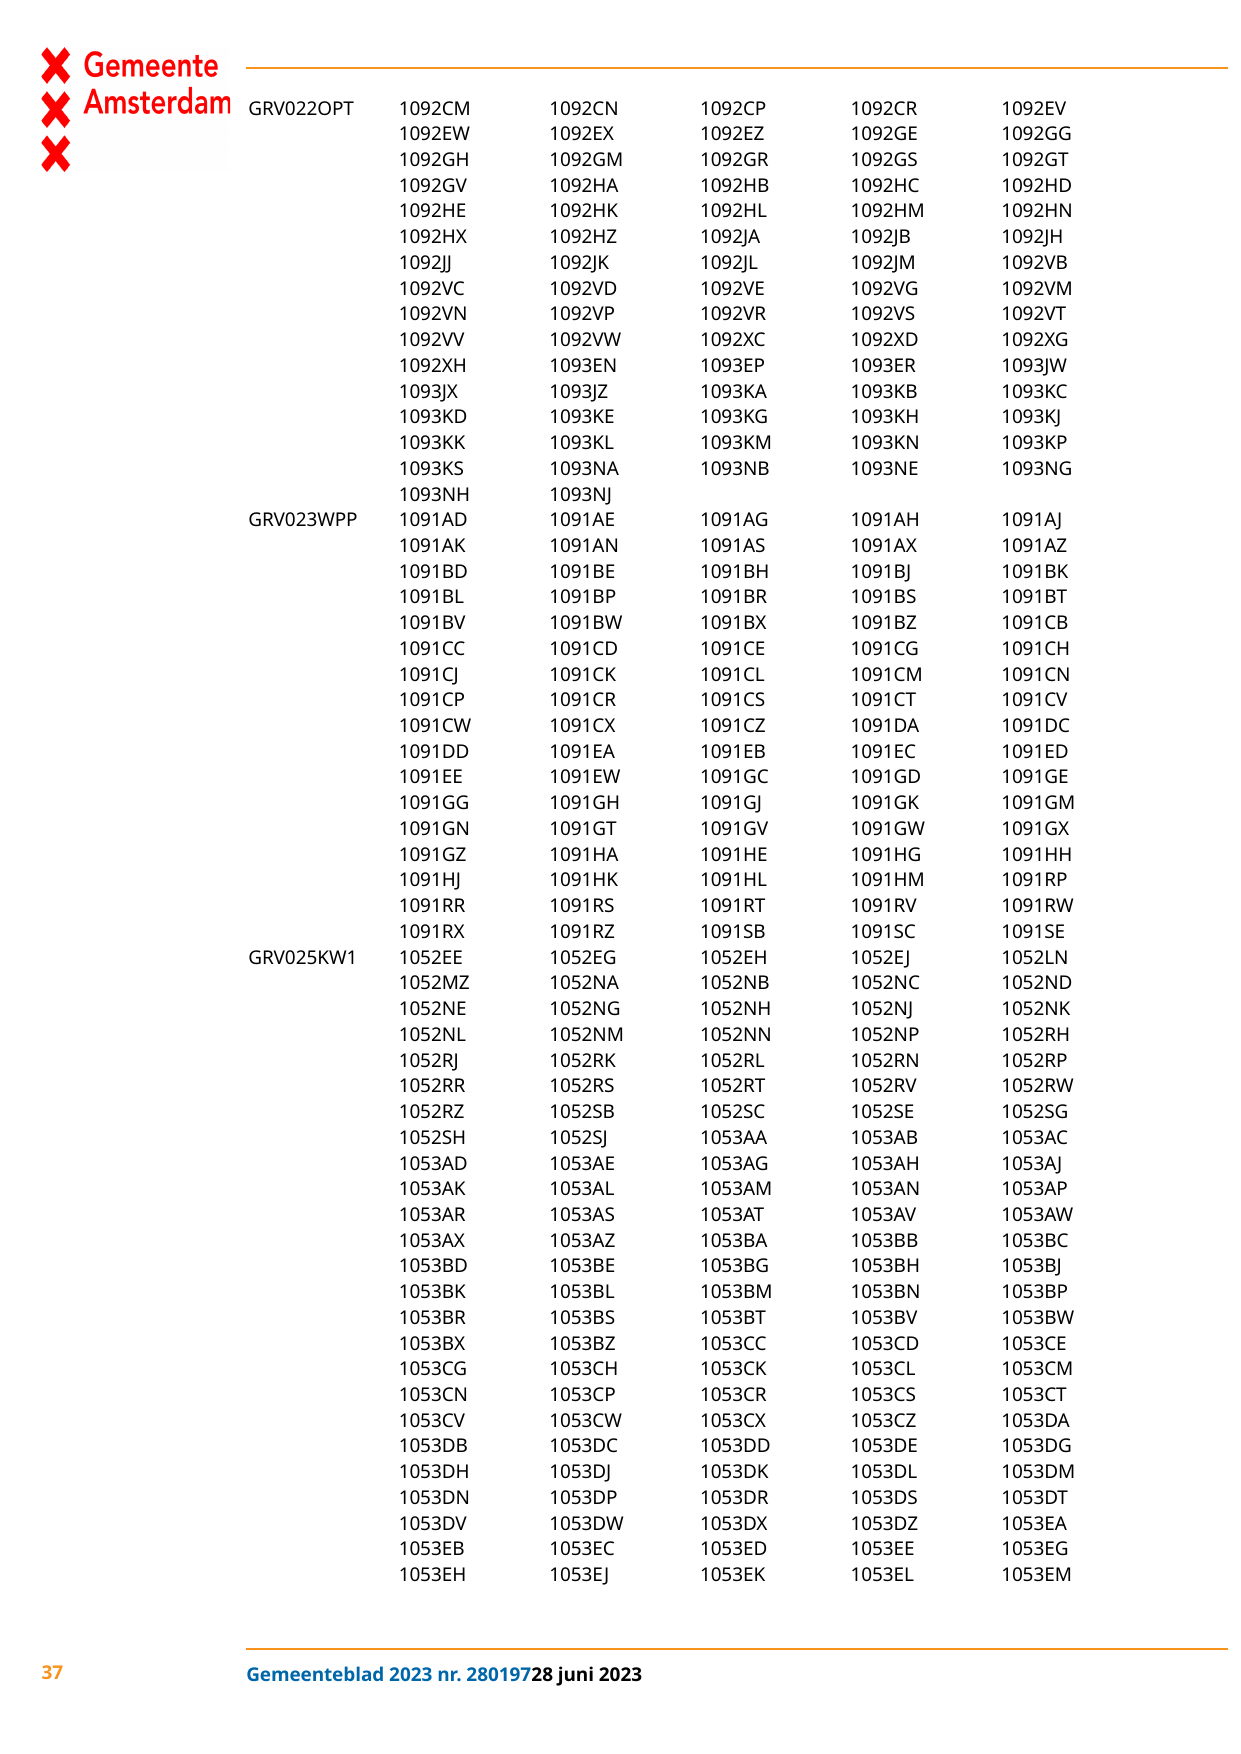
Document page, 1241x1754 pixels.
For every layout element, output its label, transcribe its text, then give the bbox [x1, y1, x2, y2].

table_cell 1052SG [1001, 1098, 1152, 1124]
table_cell 1092VD [549, 275, 700, 301]
table_cell 1053BL [549, 1278, 700, 1304]
table_cell 1092HB [700, 172, 850, 198]
table_cell [248, 1073, 398, 1098]
table_cell [248, 1330, 398, 1356]
table_cell [248, 249, 398, 275]
table_cell 1092GR [700, 146, 850, 172]
table_cell 1091AX [850, 532, 1001, 558]
table_cell [248, 867, 398, 892]
table_cell 1093JW [1001, 352, 1152, 378]
table_cell 1053BR [399, 1304, 549, 1330]
table_cell 1092VR [700, 301, 850, 326]
table_cell 1053CL [850, 1356, 1001, 1381]
table_cell 1053AW [1001, 1201, 1152, 1227]
table_cell 1091GN [399, 815, 549, 841]
table_cell [248, 790, 398, 815]
table_cell 1053AC [1001, 1124, 1152, 1150]
table_cell 1053DM [1001, 1459, 1152, 1484]
table_cell [248, 1098, 398, 1124]
table_cell 1091SC [850, 918, 1001, 944]
table_cell 1092HX [399, 224, 549, 249]
table_cell 1052NE [399, 995, 549, 1021]
table_cell 1053CG [399, 1356, 549, 1381]
table_cell 1091BT [1001, 584, 1152, 609]
table_cell 1091HJ [399, 867, 549, 892]
table_cell 1093KB [850, 378, 1001, 403]
table_cell 1052NA [549, 970, 700, 995]
table_cell 1091GW [850, 815, 1001, 841]
table_cell 1093ER [850, 352, 1001, 378]
table_cell 1092HE [399, 198, 549, 223]
table_cell 1053BG [700, 1253, 850, 1278]
table_cell 1053DJ [549, 1459, 700, 1484]
table_cell 1052RP [1001, 1047, 1152, 1072]
table_cell [248, 532, 398, 558]
table_cell 1092HZ [549, 224, 700, 249]
table_cell 1091BK [1001, 558, 1152, 584]
table_cell 1053BT [700, 1304, 850, 1330]
table_cell 1092EX [549, 121, 700, 146]
table_cell 1052RW [1001, 1073, 1152, 1098]
table_cell 1053CX [700, 1407, 850, 1433]
table_cell 1091AJ [1001, 506, 1152, 532]
table_cell 1052RN [850, 1047, 1001, 1072]
table_cell [248, 738, 398, 764]
table_cell 1052SE [850, 1098, 1001, 1124]
table_cell 1091CG [850, 635, 1001, 661]
table_cell 1052SC [700, 1098, 850, 1124]
table_cell 1092VM [1001, 275, 1152, 301]
table_cell 1053CR [700, 1381, 850, 1407]
table_cell [248, 224, 398, 249]
table_cell [248, 918, 398, 944]
table_cell 1091GV [700, 815, 850, 841]
table_cell [248, 815, 398, 841]
table_cell 1091CM [850, 661, 1001, 687]
table_cell 1053EH [399, 1561, 549, 1587]
table_cell 1053DN [399, 1484, 549, 1510]
table_cell [248, 1278, 398, 1304]
table_cell 1052NN [700, 1021, 850, 1047]
table_cell 1091AG [700, 506, 850, 532]
table_cell 1093KS [399, 455, 549, 481]
table_cell 1052SJ [549, 1124, 700, 1150]
table_cell 1091AK [399, 532, 549, 558]
table_cell 1093NB [700, 455, 850, 481]
table_cell 1091AD [399, 506, 549, 532]
table_cell 1092XC [700, 326, 850, 352]
table_cell [248, 1175, 398, 1201]
table_cell [248, 198, 398, 223]
table_cell [248, 404, 398, 429]
table_cell 1091RZ [549, 918, 700, 944]
table_cell 1053EA [1001, 1510, 1152, 1536]
table_cell 1053AM [700, 1175, 850, 1201]
table_cell 1053EK [700, 1561, 850, 1587]
table_cell 1092HC [850, 172, 1001, 198]
table_cell 1053BC [1001, 1227, 1152, 1253]
table_cell 1091CL [700, 661, 850, 687]
table_cell [248, 584, 398, 609]
table_cell 1091ED [1001, 738, 1152, 764]
table_cell 1053EJ [549, 1561, 700, 1587]
table_cell 1092VN [399, 301, 549, 326]
table_cell 1092JJ [399, 249, 549, 275]
table_cell 1053CS [850, 1381, 1001, 1407]
table_cell 1091CH [1001, 635, 1152, 661]
table_cell 1053DS [850, 1484, 1001, 1510]
table_cell 1052MZ [399, 970, 549, 995]
table_cell 1093KN [850, 429, 1001, 455]
table_cell [248, 841, 398, 867]
table_cell [248, 995, 398, 1021]
table_cell 1052RH [1001, 1021, 1152, 1047]
table_cell 1092HD [1001, 172, 1152, 198]
table_cell 1091BS [850, 584, 1001, 609]
table_cell 1091AE [549, 506, 700, 532]
table_cell 1091CZ [700, 712, 850, 738]
table_cell [248, 970, 398, 995]
table_cell 1092JB [850, 224, 1001, 249]
table_cell 1092GG [1001, 121, 1152, 146]
table_cell 1052NB [700, 970, 850, 995]
table_cell 1052SB [549, 1098, 700, 1124]
table_cell 1053DH [399, 1459, 549, 1484]
table_cell 1053DZ [850, 1510, 1001, 1536]
table_cell 1091SE [1001, 918, 1152, 944]
table_cell 1091RR [399, 893, 549, 918]
table_cell 1091CN [1001, 661, 1152, 687]
table_cell 1053DE [850, 1433, 1001, 1458]
table_cell [248, 1433, 398, 1458]
table_cell 1091BW [549, 609, 700, 635]
table_cell 1091EC [850, 738, 1001, 764]
table_cell [248, 1304, 398, 1330]
table_cell 1092CR [850, 95, 1001, 121]
table_cell 1053AJ [1001, 1150, 1152, 1175]
table_cell 1052NH [700, 995, 850, 1021]
table_cell 1092EW [399, 121, 549, 146]
table_cell 1092HL [700, 198, 850, 223]
table_cell 1091EW [549, 764, 700, 789]
table_cell 1091CX [549, 712, 700, 738]
table_cell 1091HG [850, 841, 1001, 867]
table_cell [248, 378, 398, 403]
table_cell 1053BN [850, 1278, 1001, 1304]
table_cell 1092GH [399, 146, 549, 172]
table_cell 1092VP [549, 301, 700, 326]
table_cell 1091SB [700, 918, 850, 944]
table_cell 1092VB [1001, 249, 1152, 275]
table_cell 1091GC [700, 764, 850, 789]
table_cell 1092CP [700, 95, 850, 121]
table_cell 1091AS [700, 532, 850, 558]
table_cell 1053CT [1001, 1381, 1152, 1407]
table_cell 1091RV [850, 893, 1001, 918]
table_cell 1053DT [1001, 1484, 1152, 1510]
table_cell [248, 455, 398, 481]
table_cell 1053AP [1001, 1175, 1152, 1201]
table_cell 1091BD [399, 558, 549, 584]
table_cell 1053CW [549, 1407, 700, 1433]
table_cell 1052NP [850, 1021, 1001, 1047]
table_cell 1092GV [399, 172, 549, 198]
table_cell 1053DG [1001, 1433, 1152, 1458]
table_cell 1053AE [549, 1150, 700, 1175]
table_cell 1092HN [1001, 198, 1152, 223]
table_cell 1053BP [1001, 1278, 1152, 1304]
table_cell 1053CH [549, 1356, 700, 1381]
table_cell 1091CK [549, 661, 700, 687]
table_cell [248, 172, 398, 198]
table_cell 1053EG [1001, 1536, 1152, 1561]
table_cell 1091DD [399, 738, 549, 764]
table_cell [248, 1021, 398, 1047]
table_cell 1052NJ [850, 995, 1001, 1021]
table_cell 1053CD [850, 1330, 1001, 1356]
table_cell 1053BW [1001, 1304, 1152, 1330]
table_cell 1093KC [1001, 378, 1152, 403]
table_cell 1093KA [700, 378, 850, 403]
table_cell 1093JZ [549, 378, 700, 403]
table_cell 1091GK [850, 790, 1001, 815]
table_cell 1092CN [549, 95, 700, 121]
table_cell 1093KP [1001, 429, 1152, 455]
table_cell [248, 1047, 398, 1072]
table_cell 1053AV [850, 1201, 1001, 1227]
table_cell [248, 1253, 398, 1278]
table_cell [248, 1459, 398, 1484]
table_cell 1052RR [399, 1073, 549, 1098]
table_cell 1091GM [1001, 790, 1152, 815]
table_cell 1091CP [399, 687, 549, 712]
table_cell [248, 609, 398, 635]
table_cell 1053CZ [850, 1407, 1001, 1433]
table_cell 1053DV [399, 1510, 549, 1536]
table_cell 1091AN [549, 532, 700, 558]
table_cell 1052RS [549, 1073, 700, 1098]
table_cell [248, 764, 398, 789]
table_cell 1093KK [399, 429, 549, 455]
picture [41, 47, 231, 172]
table_cell 1091BJ [850, 558, 1001, 584]
table_cell 1092XH [399, 352, 549, 378]
table_cell 1052NM [549, 1021, 700, 1047]
table_cell 1091GJ [700, 790, 850, 815]
table_cell [248, 481, 398, 506]
table_cell 1092GM [549, 146, 700, 172]
table_cell 1091HL [700, 867, 850, 892]
table_cell 1093NE [850, 455, 1001, 481]
table_cell 1053DP [549, 1484, 700, 1510]
table_cell 1053CM [1001, 1356, 1152, 1381]
table_cell 1053CK [700, 1356, 850, 1381]
table_cell 1092EV [1001, 95, 1152, 121]
table_cell 1053AT [700, 1201, 850, 1227]
table_cell 1052SH [399, 1124, 549, 1150]
table_cell 1093NA [549, 455, 700, 481]
table_cell 1053CN [399, 1381, 549, 1407]
table_cell [248, 429, 398, 455]
table_cell 1091BE [549, 558, 700, 584]
table_cell 1053AR [399, 1201, 549, 1227]
table_cell [248, 1356, 398, 1381]
table_cell 1093KM [700, 429, 850, 455]
table_cell 1053BB [850, 1227, 1001, 1253]
table_cell [248, 301, 398, 326]
table_cell 1091BV [399, 609, 549, 635]
table_cell 1091GZ [399, 841, 549, 867]
table_cell 1091AH [850, 506, 1001, 532]
table_cell 1053DX [700, 1510, 850, 1536]
table_cell 1091HM [850, 867, 1001, 892]
table_cell 1091CV [1001, 687, 1152, 712]
table_cell 1053CE [1001, 1330, 1152, 1356]
table_cell GRV025KW1 [248, 944, 398, 969]
table_cell [248, 1561, 398, 1587]
table_cell 1093EP [700, 352, 850, 378]
table_cell 1091EE [399, 764, 549, 789]
table_cell 1052RT [700, 1073, 850, 1098]
table_cell 1052ND [1001, 970, 1152, 995]
table_cell 1053BV [850, 1304, 1001, 1330]
table_cell 1093KD [399, 404, 549, 429]
table_cell [248, 712, 398, 738]
table_cell 1053DK [700, 1459, 850, 1484]
table_cell [248, 121, 398, 146]
table_cell [248, 1510, 398, 1536]
table_cell 1052RL [700, 1047, 850, 1072]
table_cell 1092VT [1001, 301, 1152, 326]
table_cell 1092VC [399, 275, 549, 301]
table_cell [248, 146, 398, 172]
table_cell [248, 687, 398, 712]
table_cell 1092HM [850, 198, 1001, 223]
table_cell 1091GH [549, 790, 700, 815]
table_cell 1053BZ [549, 1330, 700, 1356]
table_cell 1093KH [850, 404, 1001, 429]
table_cell 1053DL [850, 1459, 1001, 1484]
table_cell 1091EA [549, 738, 700, 764]
table_cell 1093KL [549, 429, 700, 455]
table_cell 1052RV [850, 1073, 1001, 1098]
table_cell 1053BM [700, 1278, 850, 1304]
table_cell [248, 893, 398, 918]
table_cell 1052RZ [399, 1098, 549, 1124]
table_cell 1091CD [549, 635, 700, 661]
table_cell 1091CC [399, 635, 549, 661]
table_cell [700, 481, 850, 506]
table_cell 1091HK [549, 867, 700, 892]
table_cell 1053CP [549, 1381, 700, 1407]
table_cell 1053BK [399, 1278, 549, 1304]
table_cell 1052EH [700, 944, 850, 969]
table_cell 1053AA [700, 1124, 850, 1150]
table_cell 1053AG [700, 1150, 850, 1175]
table_cell 1091CR [549, 687, 700, 712]
table_cell 1092VE [700, 275, 850, 301]
table_cell [248, 1484, 398, 1510]
table_cell 1053BJ [1001, 1253, 1152, 1278]
table_cell 1092JH [1001, 224, 1152, 249]
table_cell 1091BR [700, 584, 850, 609]
table_cell 1091CE [700, 635, 850, 661]
table_cell [248, 1124, 398, 1150]
table_cell 1052EE [399, 944, 549, 969]
table_cell 1091CT [850, 687, 1001, 712]
table_cell [248, 1150, 398, 1175]
table_cell 1092VS [850, 301, 1001, 326]
table_cell 1053DR [700, 1484, 850, 1510]
table_cell 1091HE [700, 841, 850, 867]
table_cell 1053AN [850, 1175, 1001, 1201]
table_cell 1091RX [399, 918, 549, 944]
table_cell 1052RK [549, 1047, 700, 1072]
table_cell 1053EM [1001, 1561, 1152, 1587]
table_cell 1091RT [700, 893, 850, 918]
table_cell 1053AS [549, 1201, 700, 1227]
table_cell 1091EB [700, 738, 850, 764]
table_cell 1091AZ [1001, 532, 1152, 558]
table_cell 1092GT [1001, 146, 1152, 172]
table_cell 1092XD [850, 326, 1001, 352]
table_cell 1092GS [850, 146, 1001, 172]
table_cell 1053AB [850, 1124, 1001, 1150]
table_cell 1093KG [700, 404, 850, 429]
table_cell 1052NG [549, 995, 700, 1021]
table_cell 1091CW [399, 712, 549, 738]
table_cell [248, 1227, 398, 1253]
table_cell 1052EG [549, 944, 700, 969]
table_cell 1091GD [850, 764, 1001, 789]
table_cell 1091GE [1001, 764, 1152, 789]
table_cell 1091RW [1001, 893, 1152, 918]
table_cell 1092JM [850, 249, 1001, 275]
table_cell 1052RJ [399, 1047, 549, 1072]
table_cell 1091GT [549, 815, 700, 841]
table_cell 1091HH [1001, 841, 1152, 867]
table_cell 1092HA [549, 172, 700, 198]
table_cell 1091CS [700, 687, 850, 712]
table_cell [248, 1381, 398, 1407]
table_cell [248, 1201, 398, 1227]
table_cell 1053AL [549, 1175, 700, 1201]
table_cell 1052NC [850, 970, 1001, 995]
table_cell [248, 661, 398, 687]
table_cell 1091CB [1001, 609, 1152, 635]
table_cell 1053DC [549, 1433, 700, 1458]
table_cell 1091BZ [850, 609, 1001, 635]
table_cell 1093NH [399, 481, 549, 506]
table_cell 1092JK [549, 249, 700, 275]
table_cell 1093NG [1001, 455, 1152, 481]
table_cell [248, 635, 398, 661]
table_cell 1053ED [700, 1536, 850, 1561]
table_cell 1091RS [549, 893, 700, 918]
table_cell GRV023WPP [248, 506, 398, 532]
table_cell 1092JA [700, 224, 850, 249]
table_cell 1053CV [399, 1407, 549, 1433]
table_cell 1091CJ [399, 661, 549, 687]
table_cell [850, 481, 1001, 506]
table_cell 1092VW [549, 326, 700, 352]
table_cell 1053BD [399, 1253, 549, 1278]
table_cell 1093KE [549, 404, 700, 429]
table_cell 1053EL [850, 1561, 1001, 1587]
table_cell 1053DA [1001, 1407, 1152, 1433]
table_cell 1052EJ [850, 944, 1001, 969]
table_cell 1092EZ [700, 121, 850, 146]
table_cell 1092CM [399, 95, 549, 121]
table_cell 1091GX [1001, 815, 1152, 841]
table_cell 1093EN [549, 352, 700, 378]
table_cell 1092JL [700, 249, 850, 275]
table_cell 1093NJ [549, 481, 700, 506]
table_cell [248, 1536, 398, 1561]
table_cell 1052NK [1001, 995, 1152, 1021]
table_cell 1053BA [700, 1227, 850, 1253]
table_cell GRV022OPT [248, 95, 398, 121]
table_cell 1093JX [399, 378, 549, 403]
table_cell [248, 326, 398, 352]
table_cell 1052NL [399, 1021, 549, 1047]
table_cell [248, 352, 398, 378]
table_cell 1091HA [549, 841, 700, 867]
table_cell 1053EC [549, 1536, 700, 1561]
table_cell 1053AZ [549, 1227, 700, 1253]
table_cell 1093KJ [1001, 404, 1152, 429]
table_cell 1053BE [549, 1253, 700, 1278]
table_cell 1053BH [850, 1253, 1001, 1278]
table_cell 1091DC [1001, 712, 1152, 738]
table_cell 1092HK [549, 198, 700, 223]
table_cell 1053AH [850, 1150, 1001, 1175]
table_cell [248, 558, 398, 584]
table_cell 1092VG [850, 275, 1001, 301]
table_cell 1053AK [399, 1175, 549, 1201]
table_cell 1091BX [700, 609, 850, 635]
table_cell 1053EE [850, 1536, 1001, 1561]
table_cell 1053BX [399, 1330, 549, 1356]
table_cell 1091BP [549, 584, 700, 609]
table_cell [248, 1407, 398, 1433]
table_cell [1001, 481, 1152, 506]
table_cell 1052LN [1001, 944, 1152, 969]
table_cell 1053DB [399, 1433, 549, 1458]
table_cell 1092VV [399, 326, 549, 352]
table_cell 1053DW [549, 1510, 700, 1536]
table_cell 1092XG [1001, 326, 1152, 352]
table_cell 1091BL [399, 584, 549, 609]
table_cell 1091DA [850, 712, 1001, 738]
table_cell 1092GE [850, 121, 1001, 146]
table_cell 1053AX [399, 1227, 549, 1253]
table_cell 1053AD [399, 1150, 549, 1175]
table_cell 1053EB [399, 1536, 549, 1561]
table_cell 1091BH [700, 558, 850, 584]
table_cell [248, 275, 398, 301]
table_cell 1091GG [399, 790, 549, 815]
table_cell 1091RP [1001, 867, 1152, 892]
table_cell 1053CC [700, 1330, 850, 1356]
table_cell 1053BS [549, 1304, 700, 1330]
table_cell 1053DD [700, 1433, 850, 1458]
